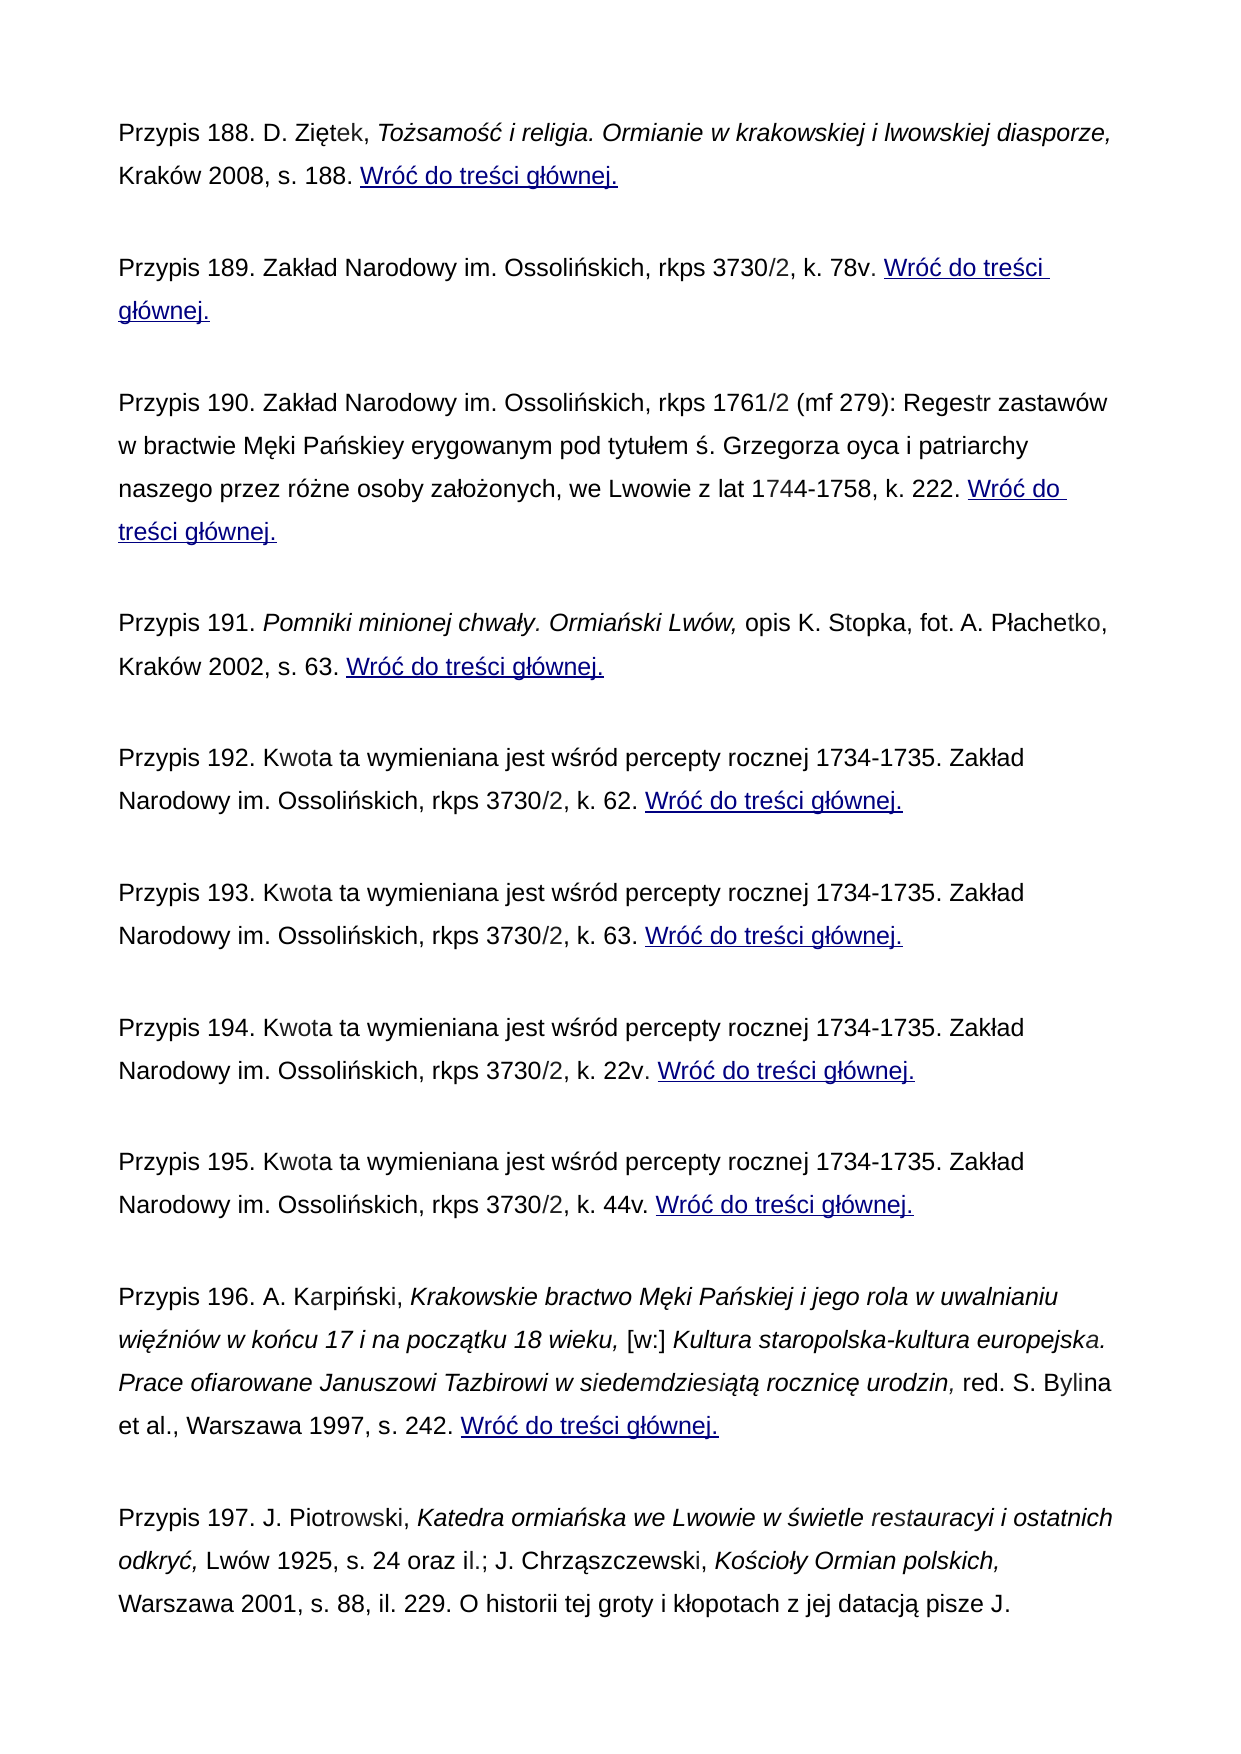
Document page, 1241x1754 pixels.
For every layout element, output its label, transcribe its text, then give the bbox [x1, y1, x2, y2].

text Przypis 195. Kwota ta wymieniana jest wśród percepty rocznej 1734-1735. Zakład Narodowy im. Ossolińskich, rkps 3730/2, k. 44v. Wróć do treści głównej. [118, 1147, 1122, 1219]
text Przypis 191. Pomniki minionej chwały. Ormiański Lwów, opis K. Stopka, fot. A. Płachetko, Kraków 2002, s. 63. Wróć do treści głównej. [118, 608, 1122, 680]
text Przypis 190. Zakład Narodowy im. Ossolińskich, rkps 1761/2 (mf 279): Regestr zastawów w bractwie Męki Pańskiey erygowanym pod tytułem ś. Grzegorza oyca i patriarchy naszego przez różne osoby założonych, we Lwowie z lat 1744-1758, k. 222. Wróć do treści głównej. [118, 387, 1122, 546]
text Przypis 196. A. Karpiński, Krakowskie bractwo Męki Pańskiej i jego rola w uwalnianiu więźniów w końcu 17 i na początku 18 wieku, [w:] Kultura staropolska-kultura europejska. Prace ofiarowane Januszowi Tazbirowi w siedemdziesiątą rocznicę urodzin, red. S. Bylina et al., Warszawa 1997, s. 242. Wróć do treści głównej. [118, 1282, 1122, 1440]
text Przypis 188. D. Ziętek, Tożsamość i religia. Ormianie w krakowskiej i lwowskiej diasporze, Kraków 2008, s. 188. Wróć do treści głównej. [118, 118, 1122, 190]
text Przypis 197. J. Piotrowski, Katedra ormiańska we Lwowie w świetle restauracyi i ostatnich odkryć, Lwów 1925, s. 24 oraz il.; J. Chrząszczewski, Kościoły Ormian polskich, Warszawa 2001, s. 88, il. 229. O historii tej groty i kłopotach z jej datacją pisze J. [118, 1503, 1122, 1618]
text Przypis 193. Kwota ta wymieniana jest wśród percepty rocznej 1734-1735. Zakład Narodowy im. Ossolińskich, rkps 3730/2, k. 63. Wróć do treści głównej. [118, 878, 1122, 950]
text Przypis 189. Zakład Narodowy im. Ossolińskich, rkps 3730/2, k. 78v. Wróć do treści głównej. [118, 253, 1122, 325]
text Przypis 192. Kwota ta wymieniana jest wśród percepty rocznej 1734-1735. Zakład Narodowy im. Ossolińskich, rkps 3730/2, k. 62. Wróć do treści głównej. [118, 743, 1122, 815]
text Przypis 194. Kwota ta wymieniana jest wśród percepty rocznej 1734-1735. Zakład Narodowy im. Ossolińskich, rkps 3730/2, k. 22v. Wróć do treści głównej. [118, 1012, 1122, 1084]
